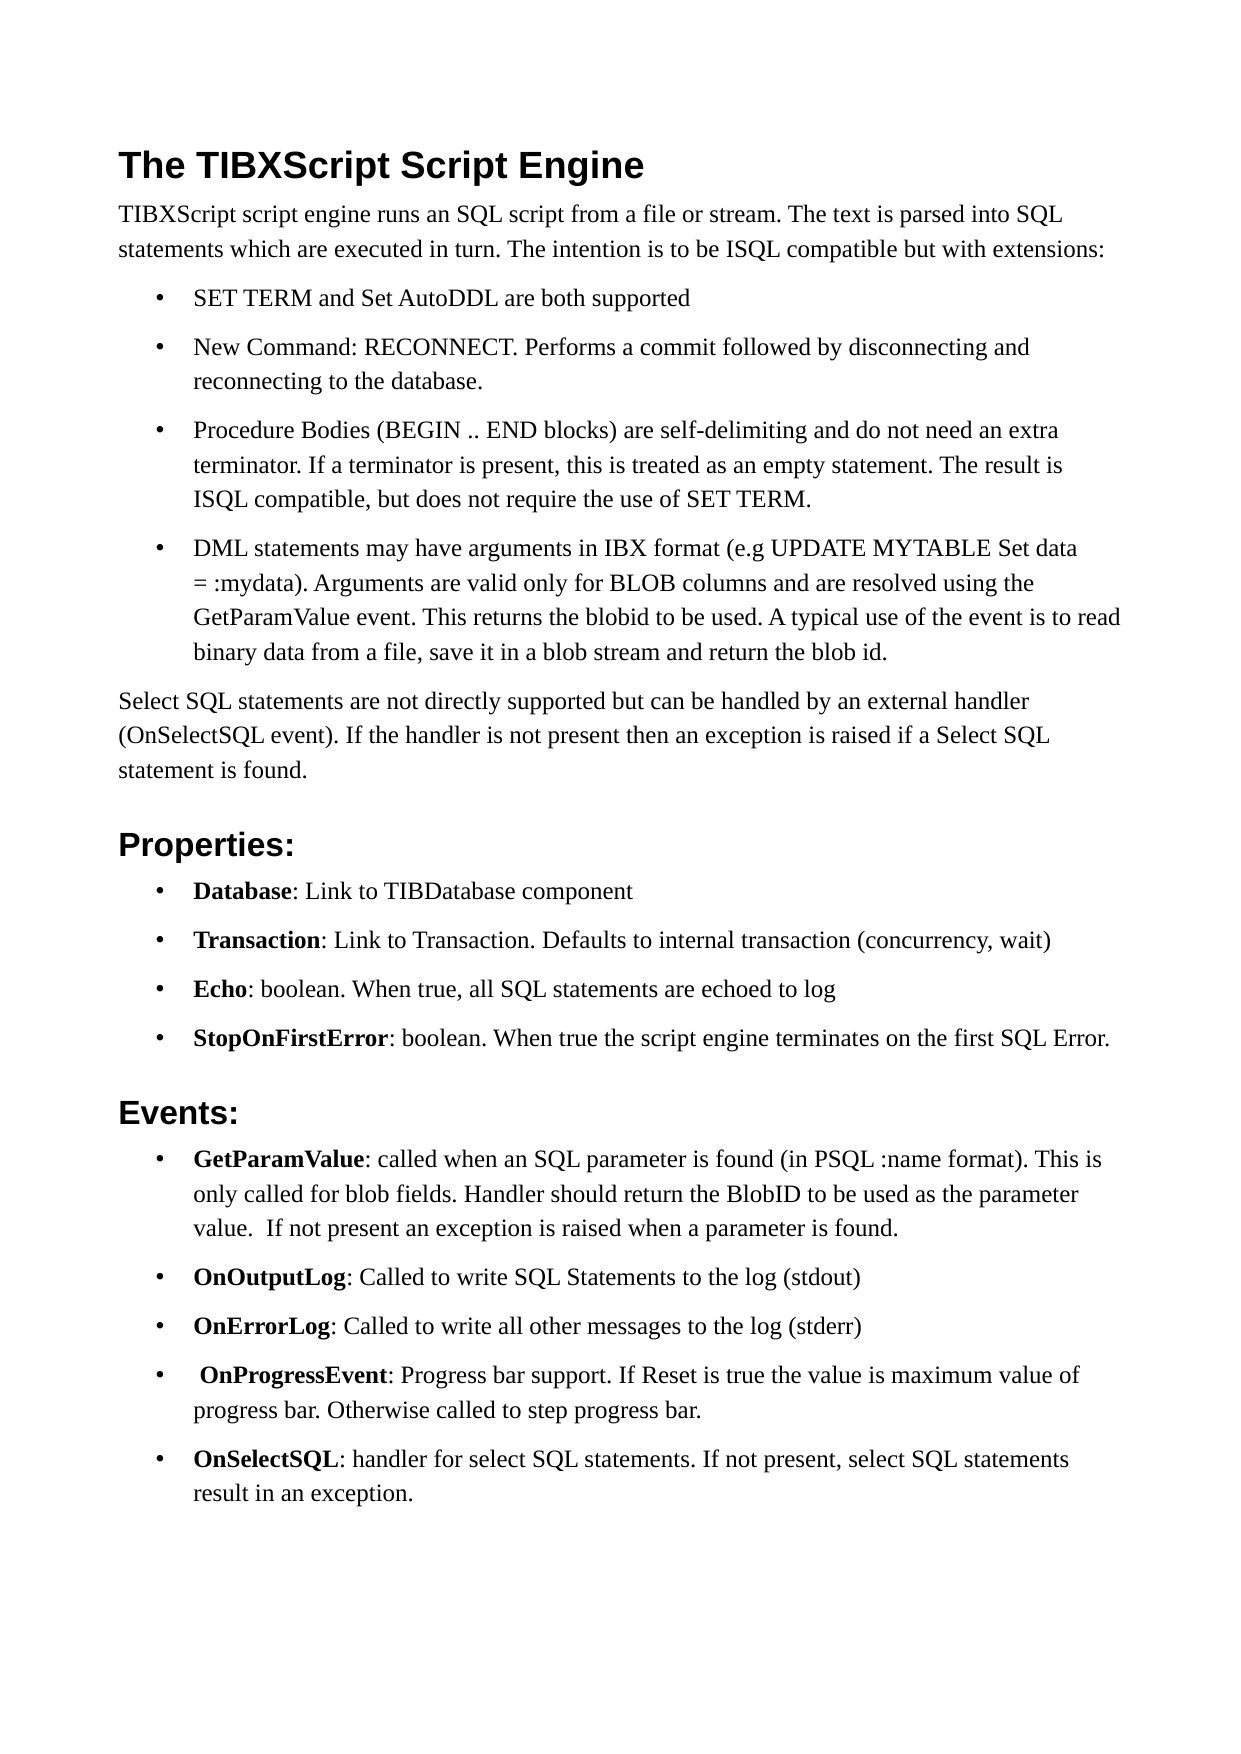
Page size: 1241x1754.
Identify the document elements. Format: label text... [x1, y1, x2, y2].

list OnErrorLog: Called to write all other messages to the log (stderr) [156, 1311, 1122, 1340]
subtitle Properties: [118, 825, 1122, 863]
subtitle The TIBXScript Script Engine [118, 143, 1122, 187]
text TIBXScript script engine runs an SQL script from a file or stream. The text is parsed into SQL statements which are executed in turn. The intention is to be ISQL compatible but with extensions: [118, 199, 1122, 262]
list OnOutputLog: Called to write SQL Statements to the log (stdout) [156, 1262, 1122, 1291]
list GetParamValue: called when an SQL parameter is found (in PSQL :name format). This is only called for blob fields. Handler should return the BlobID to be used as the parameter value. If not present an exception is raised when a parameter is found. [156, 1144, 1122, 1242]
list DML statements may have arguments in IBX format (e.g UPDATE MYTABLE Set data = :mydata). Arguments are valid only for BLOB columns and are resolved using the GetParamValue event. This returns the blobid to be used. A typical use of the event is to read binary data from a file, save it in a blob stream and return the blob id. [156, 533, 1122, 666]
list Database: Link to TIBDatabase component [156, 876, 1122, 905]
list Transaction: Link to Transaction. Defaults to internal transaction (concurrency, wait) [156, 925, 1122, 954]
list SET TERM and Set AutoDDL are both supported [156, 283, 1122, 312]
list Procedure Bodies (BEGIN .. END blocks) are self-delimiting and do not need an extra terminator. If a terminator is present, this is treated as an empty statement. The result is ISQL compatible, but does not require the use of SET TERM. [156, 415, 1122, 513]
list New Command: RECONNECT. Performs a commit followed by disconnecting and reconnecting to the database. [156, 332, 1122, 395]
list StopOnFirstError: boolean. When true the script engine terminates on the first SQL Error. [156, 1023, 1122, 1052]
list OnProgressEvent: Progress bar support. If Reset is true the value is maximum value of progress bar. Otherwise called to step progress bar. [156, 1360, 1122, 1423]
text Select SQL statements are not directly supported but can be handled by an external handler (OnSelectSQL event). If the handler is not present then an exception is raised if a Select SQL statement is found. [118, 686, 1122, 784]
subtitle Events: [118, 1093, 1122, 1132]
list Echo: boolean. When true, all SQL statements are echoed to log [156, 974, 1122, 1003]
list OnSelectSQL: handler for select SQL statements. If not present, select SQL statements result in an exception. [156, 1444, 1122, 1507]
